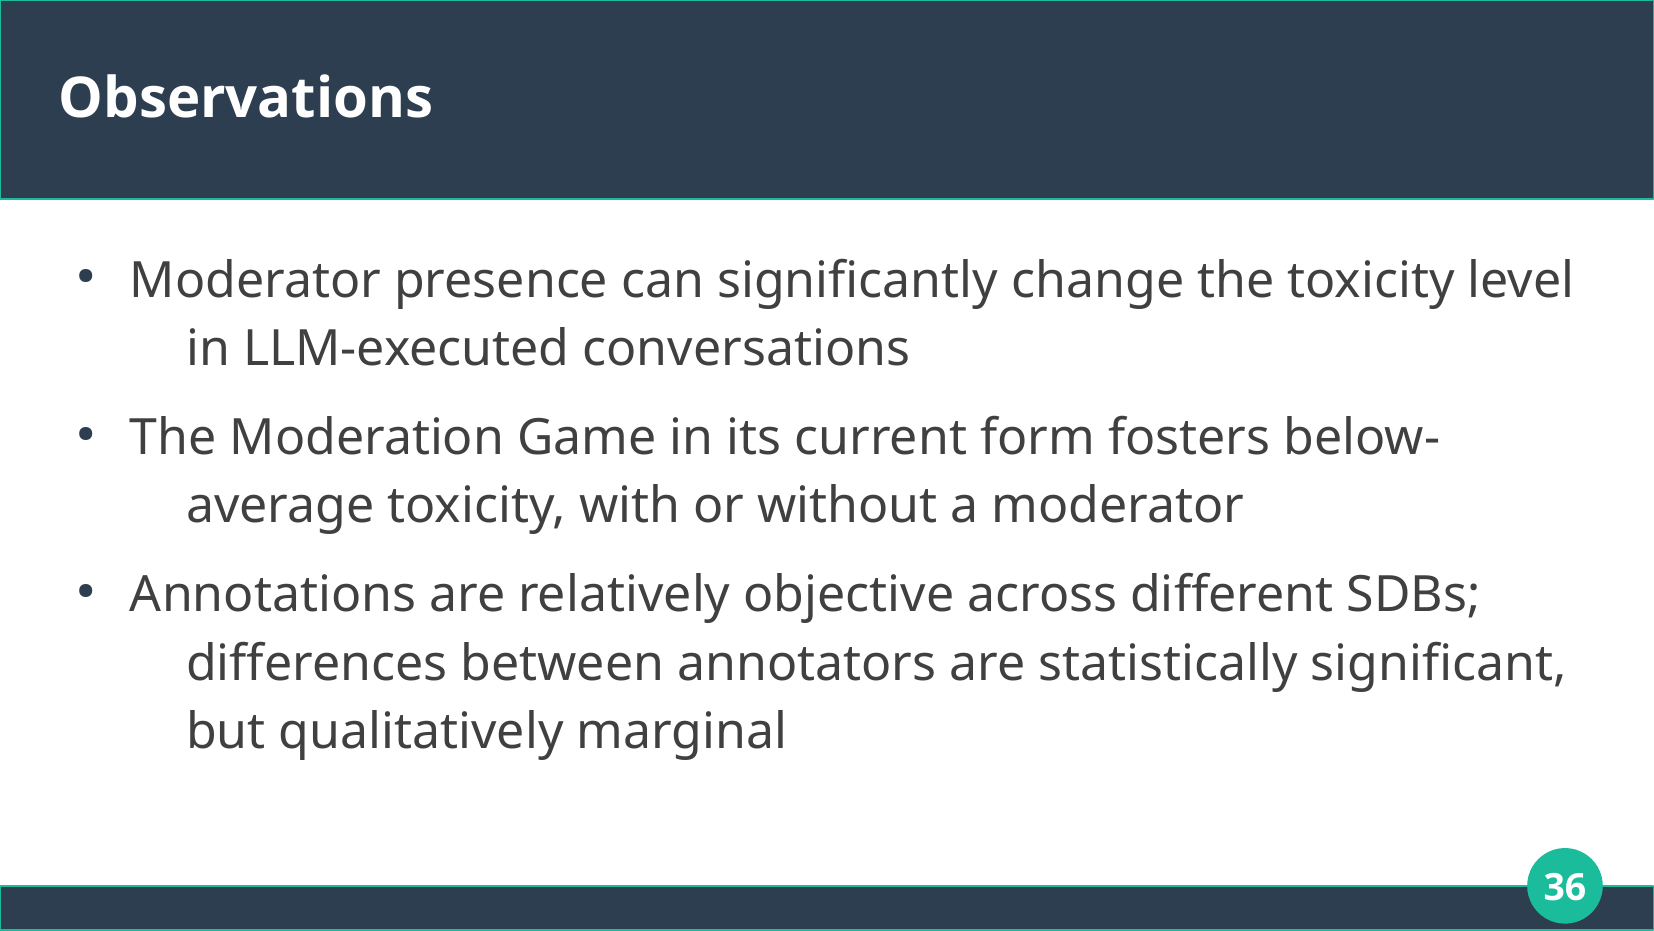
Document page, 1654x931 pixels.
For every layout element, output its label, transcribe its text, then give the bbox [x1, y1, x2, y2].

title Observations [59, 37, 1595, 155]
list Moderator presence can significantly change the toxicity level in LLM-executed conversations The Moderation Game in its current form fosters below-average toxicity, with or without a moderator Annotations are relatively objective across different SDBs; differences between annotators are statistically significant, but qualitatively marginal [59, 243, 1595, 864]
